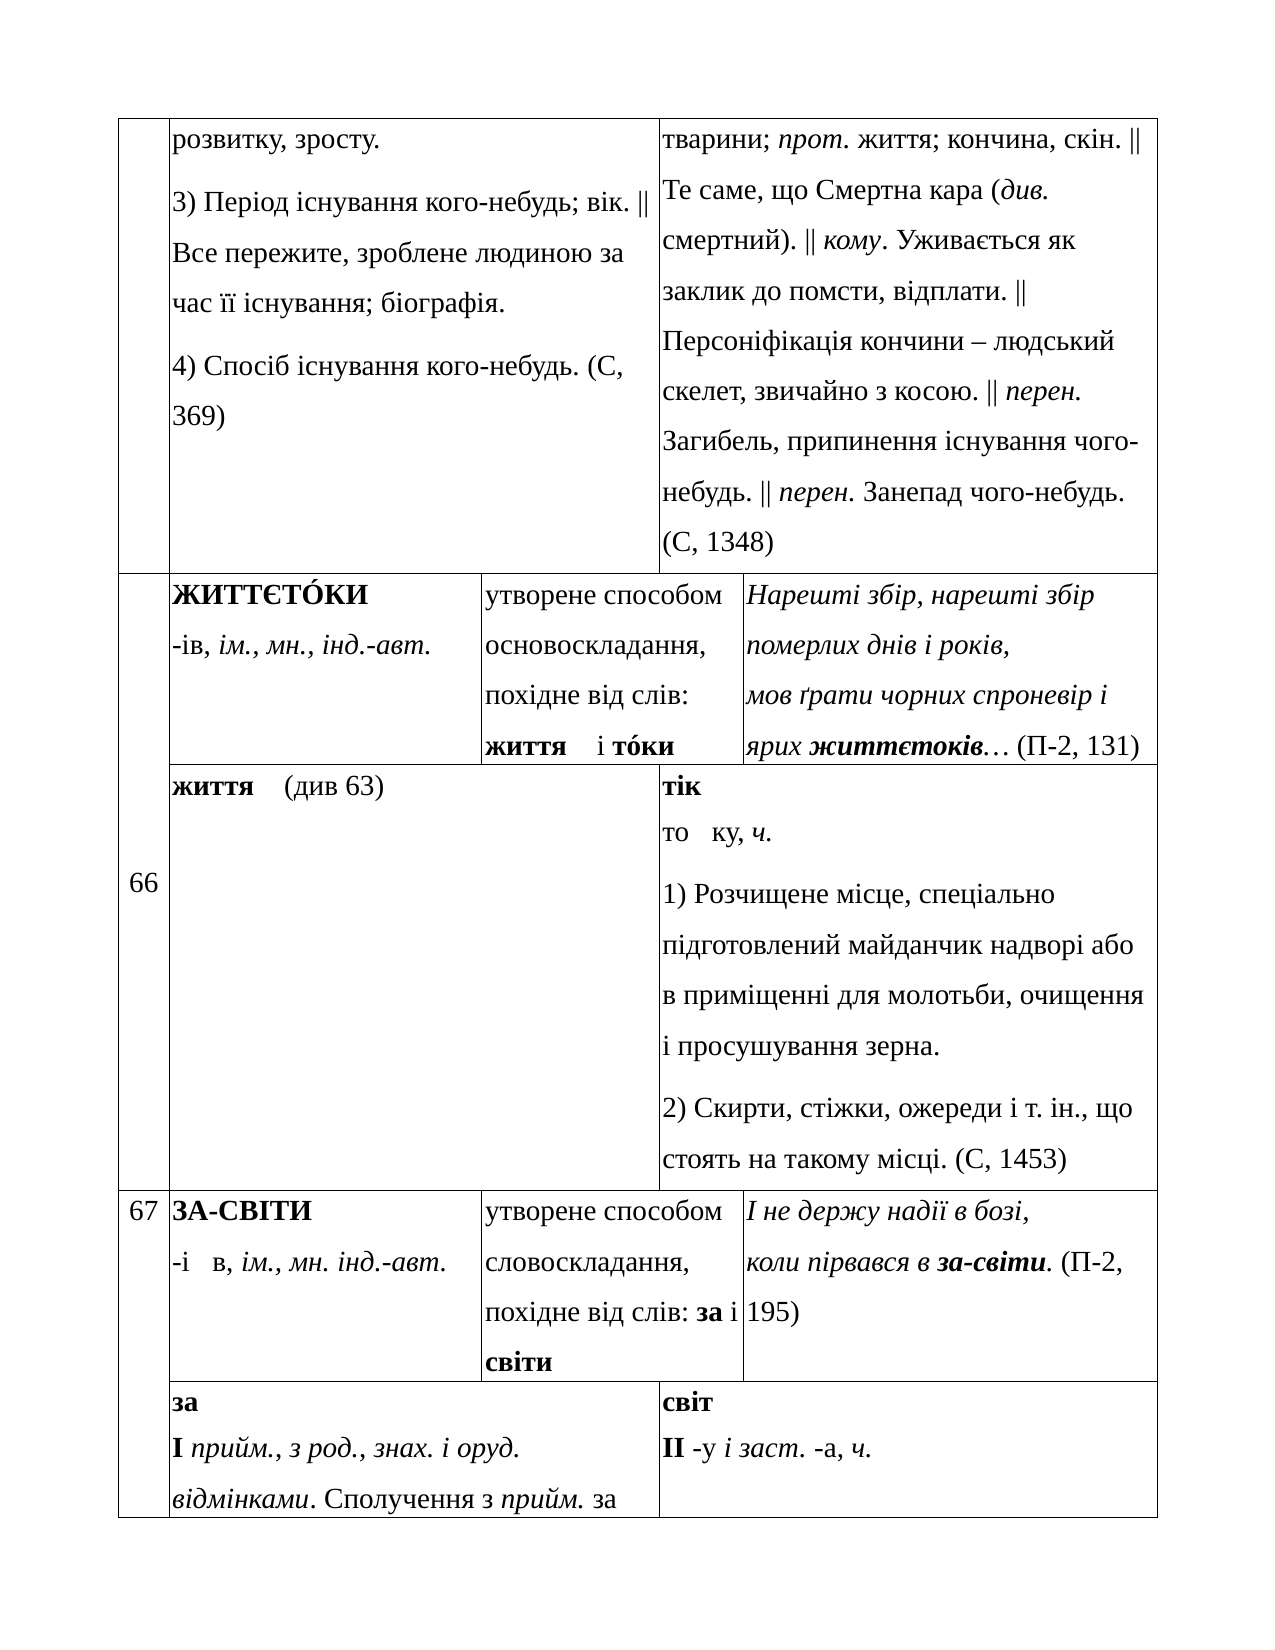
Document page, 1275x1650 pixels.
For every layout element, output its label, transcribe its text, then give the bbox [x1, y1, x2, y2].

table_cell 66 [119, 574, 169, 1190]
table_cell утворене способом словоскладання, похідне від слів: за і світи [482, 1191, 743, 1381]
table_cell Життєтóки -ів, ім., мн., інд.-авт. [170, 574, 481, 764]
table_cell тік току, ч. 1) Розчищене місце, спеціально підготовлений майданчик надворі або в приміщенні для молотьби, очищення і просушування зерна. 2) Скирти, стіжки, ожереди і т. ін., що стоять на такому місці. (С, 1453) [660, 765, 1157, 1190]
table_cell Нарешті збір, нарешті збір померлих днів і років, мов ґрати чорних спроневір і ярих життєтоків… (П‑2, 131) [744, 574, 1157, 764]
table_cell І не держу надії в бозі, коли пірвався в за-світи. (П‑2, 195) [744, 1191, 1157, 1381]
table_cell 67 [119, 1191, 169, 1517]
table_cell світ II -у і заст. -а, ч. [660, 1382, 1157, 1517]
table_cell За-світи -ів, ім., мн. інд.-авт. [170, 1191, 481, 1381]
table_cell за I прийм., з род., знах. і оруд. відмінками. Сполучення з прийм. за [170, 1382, 659, 1517]
table_cell життя (див 63) [170, 765, 659, 1190]
table_cell тварини; прот. життя; кончина, скін. || Те саме, що Смертна кара (див. смертний). || кому. Уживається як заклик до помсти, відплати. || Персоніфікація кончини – людський скелет, звичайно з косою. || перен. Загибель, припинення існування чого-небудь. || перен. Занепад чого-небудь. (С, 1348) [660, 119, 1157, 573]
table_cell [119, 119, 169, 573]
table_cell розвитку, зросту. 3) Період існування кого-небудь; вік. || Все пережите, зроблене людиною за час її існування; біографія. 4) Спосіб існування кого-небудь. (С, 369) [170, 119, 659, 573]
table_cell утворене способом основоскладання, похідне від слів: життя і тóки [482, 574, 743, 764]
